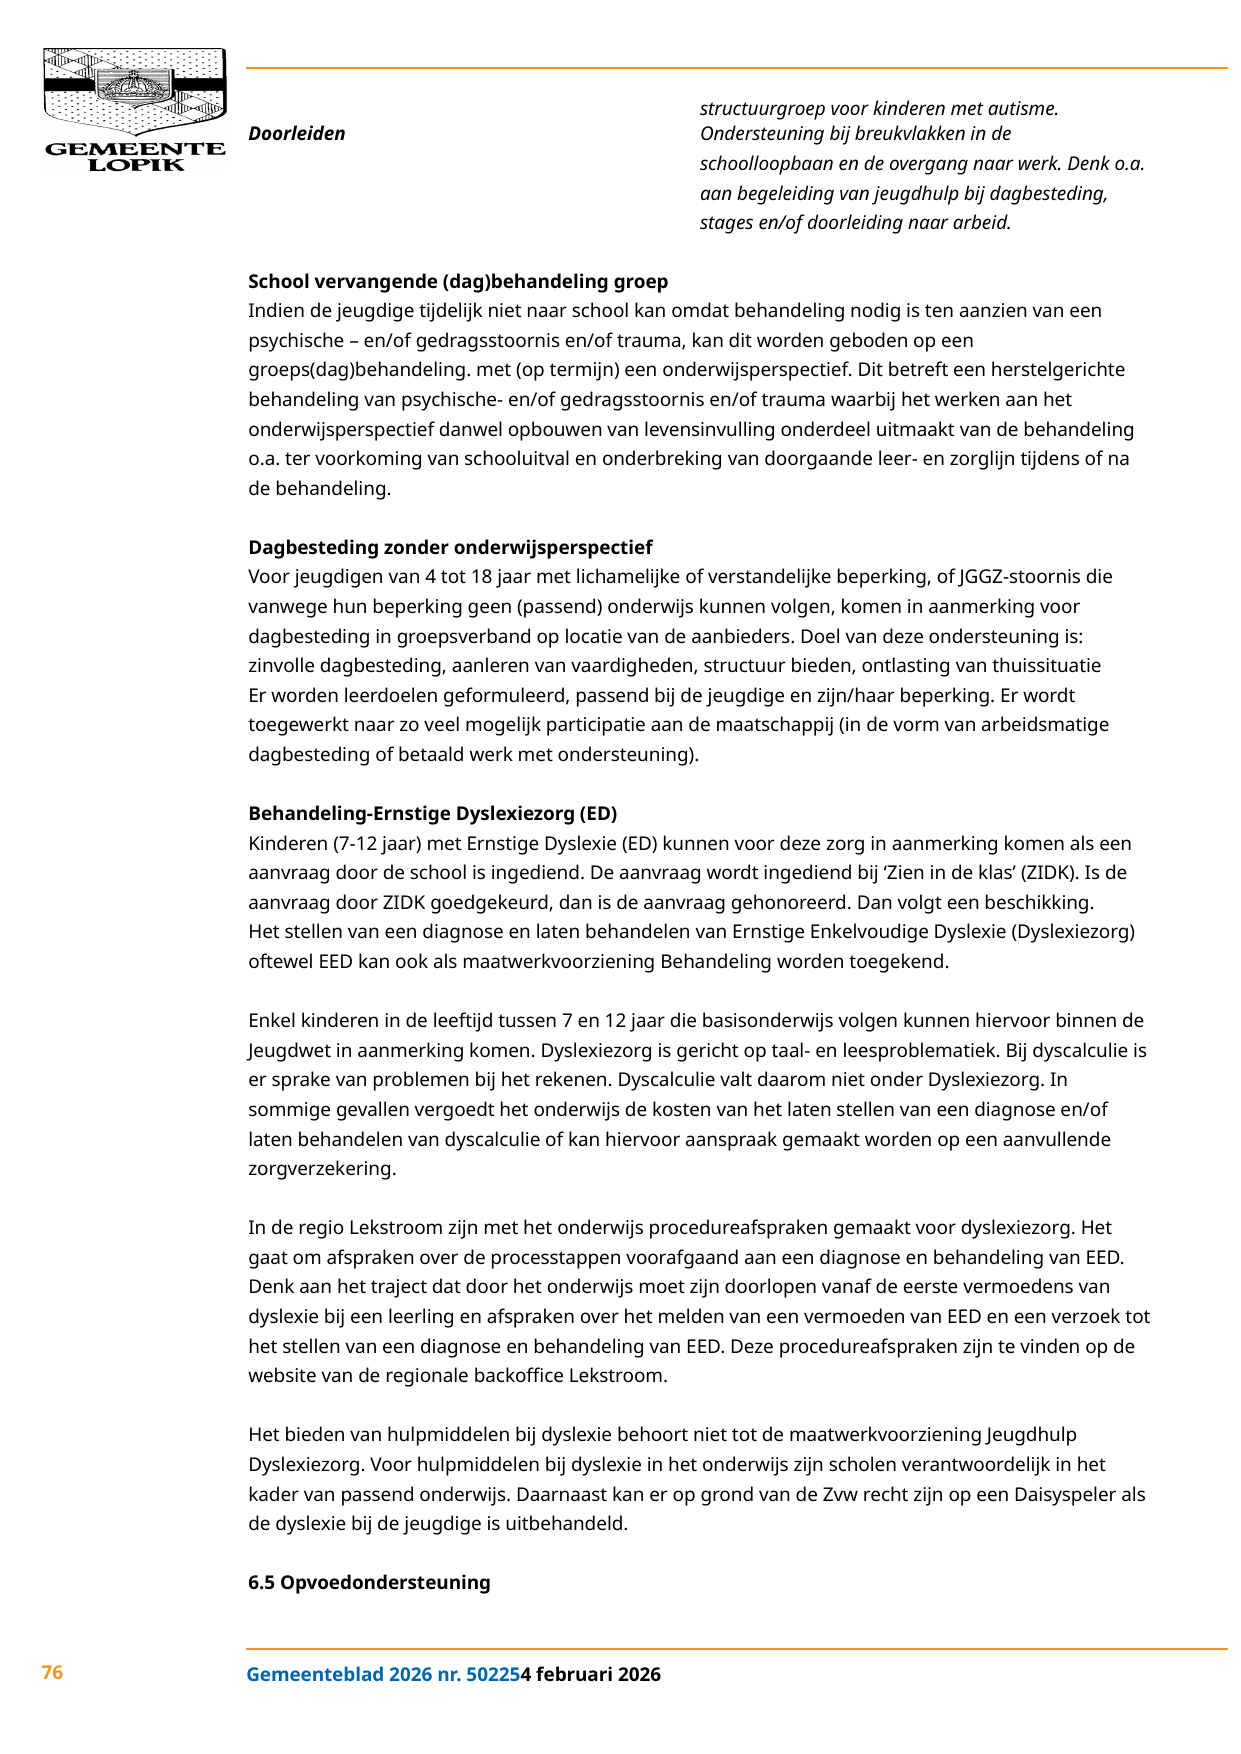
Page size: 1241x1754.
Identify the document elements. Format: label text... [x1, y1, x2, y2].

text 6.5 Opvoedondersteuning [248, 1569, 1152, 1595]
text Kinderen (7-12 jaar) met Ernstige Dyslexie (ED) kunnen voor deze zorg in aanmerking komen als een aanvraag door de school is ingediend. De aanvraag wordt ingediend bij ‘Zien in de klas’ (ZIDK). Is de aanvraag door ZIDK goedgekeurd, dan is de aanvraag gehonoreerd. Dan volgt een beschikking. [248, 830, 1152, 915]
table_cell Doorleiden [248, 121, 700, 235]
text School vervangende (dag)behandeling groep [248, 268, 1152, 293]
text Het stellen van een diagnose en laten behandelen van Ernstige Enkelvoudige Dyslexie (Dyslexiezorg) oftewel EED kan ook als maatwerkvoorziening Behandeling worden toegekend. [248, 919, 1152, 974]
text Indien de jeugdige tijdelijk niet naar school kan omdat behandeling nodig is ten aanzien van een psychische – en/of gedragsstoornis en/of trauma, kan dit worden geboden op een groeps(dag)behandeling. met (op termijn) een onderwijsperspectief. Dit betreft een herstelgerichte behandeling van psychische- en/of gedragsstoornis en/of trauma waarbij het werken aan het onderwijsperspectief danwel opbouwen van levensinvulling onderdeel uitmaakt van de behandeling o.a. ter voorkoming van schooluitval en onderbreking van doorgaande leer- en zorglijn tijdens of na de behandeling. [248, 297, 1152, 501]
text Behandeling-Ernstige Dyslexiezorg (ED) [248, 800, 1152, 826]
text Het bieden van hulpmiddelen bij dyslexie behoort niet tot de maatwerkvoorziening Jeugdhulp Dyslexiezorg. Voor hulpmiddelen bij dyslexie in het onderwijs zijn scholen verantwoordelijk in het kader van passend onderwijs. Daarnaast kan er op grond van de Zvw recht zijn op een Daisyspeler als de dyslexie bij de jeugdige is uitbehandeld. [248, 1422, 1152, 1536]
text In de regio Lekstroom zijn met het onderwijs procedureafspraken gemaakt voor dyslexiezorg. Het gaat om afspraken over de processtappen voorafgaand aan een diagnose en behandeling van EED. Denk aan het traject dat door het onderwijs moet zijn doorlopen vanaf de eerste vermoedens van dyslexie bij een leerling en afspraken over het melden van een vermoeden van EED en een verzoek tot het stellen van een diagnose en behandeling van EED. Deze procedureafspraken zijn te vinden op de website van de regionale backoffice Lekstroom. [248, 1214, 1152, 1388]
text Voor jeugdigen van 4 tot 18 jaar met lichamelijke of verstandelijke beperking, of JGGZ-stoornis die vanwege hun beperking geen (passend) onderwijs kunnen volgen, komen in aanmerking voor dagbesteding in groepsverband op locatie van de aanbieders. Doel van deze ondersteuning is: zinvolle dagbesteding, aanleren van vaardigheden, structuur bieden, ontlasting van thuissituatie [248, 564, 1152, 678]
table_cell structuurgroep voor kinderen met autisme. [700, 95, 1152, 121]
text Er worden leerdoelen geformuleerd, passend bij de jeugdige en zijn/haar beperking. Er wordt toegewerkt naar zo veel mogelijk participatie aan de maatschappij (in de vorm van arbeidsmatige dagbesteding of betaald werk met ondersteuning). [248, 682, 1152, 767]
picture [41, 47, 231, 172]
text Dagbesteding zonder onderwijsperspectief [248, 534, 1152, 560]
table_cell [248, 95, 700, 121]
table_cell Ondersteuning bij breukvlakken in de schoolloopbaan en de overgang naar werk. Denk o.a. aan begeleiding van jeugdhulp bij dagbesteding, stages en/of doorleiding naar arbeid. [700, 121, 1152, 235]
text Enkel kinderen in de leeftijd tussen 7 en 12 jaar die basisonderwijs volgen kunnen hiervoor binnen de Jeugdwet in aanmerking komen. Dyslexiezorg is gericht op taal- en leesproblematiek. Bij dyscalculie is er sprake van problemen bij het rekenen. Dyscalculie valt daarom niet onder Dyslexiezorg. In sommige gevallen vergoedt het onderwijs de kosten van het laten stellen van een diagnose en/of laten behandelen van dyscalculie of kan hiervoor aanspraak gemaakt worden op een aanvullende zorgverzekering. [248, 1007, 1152, 1181]
